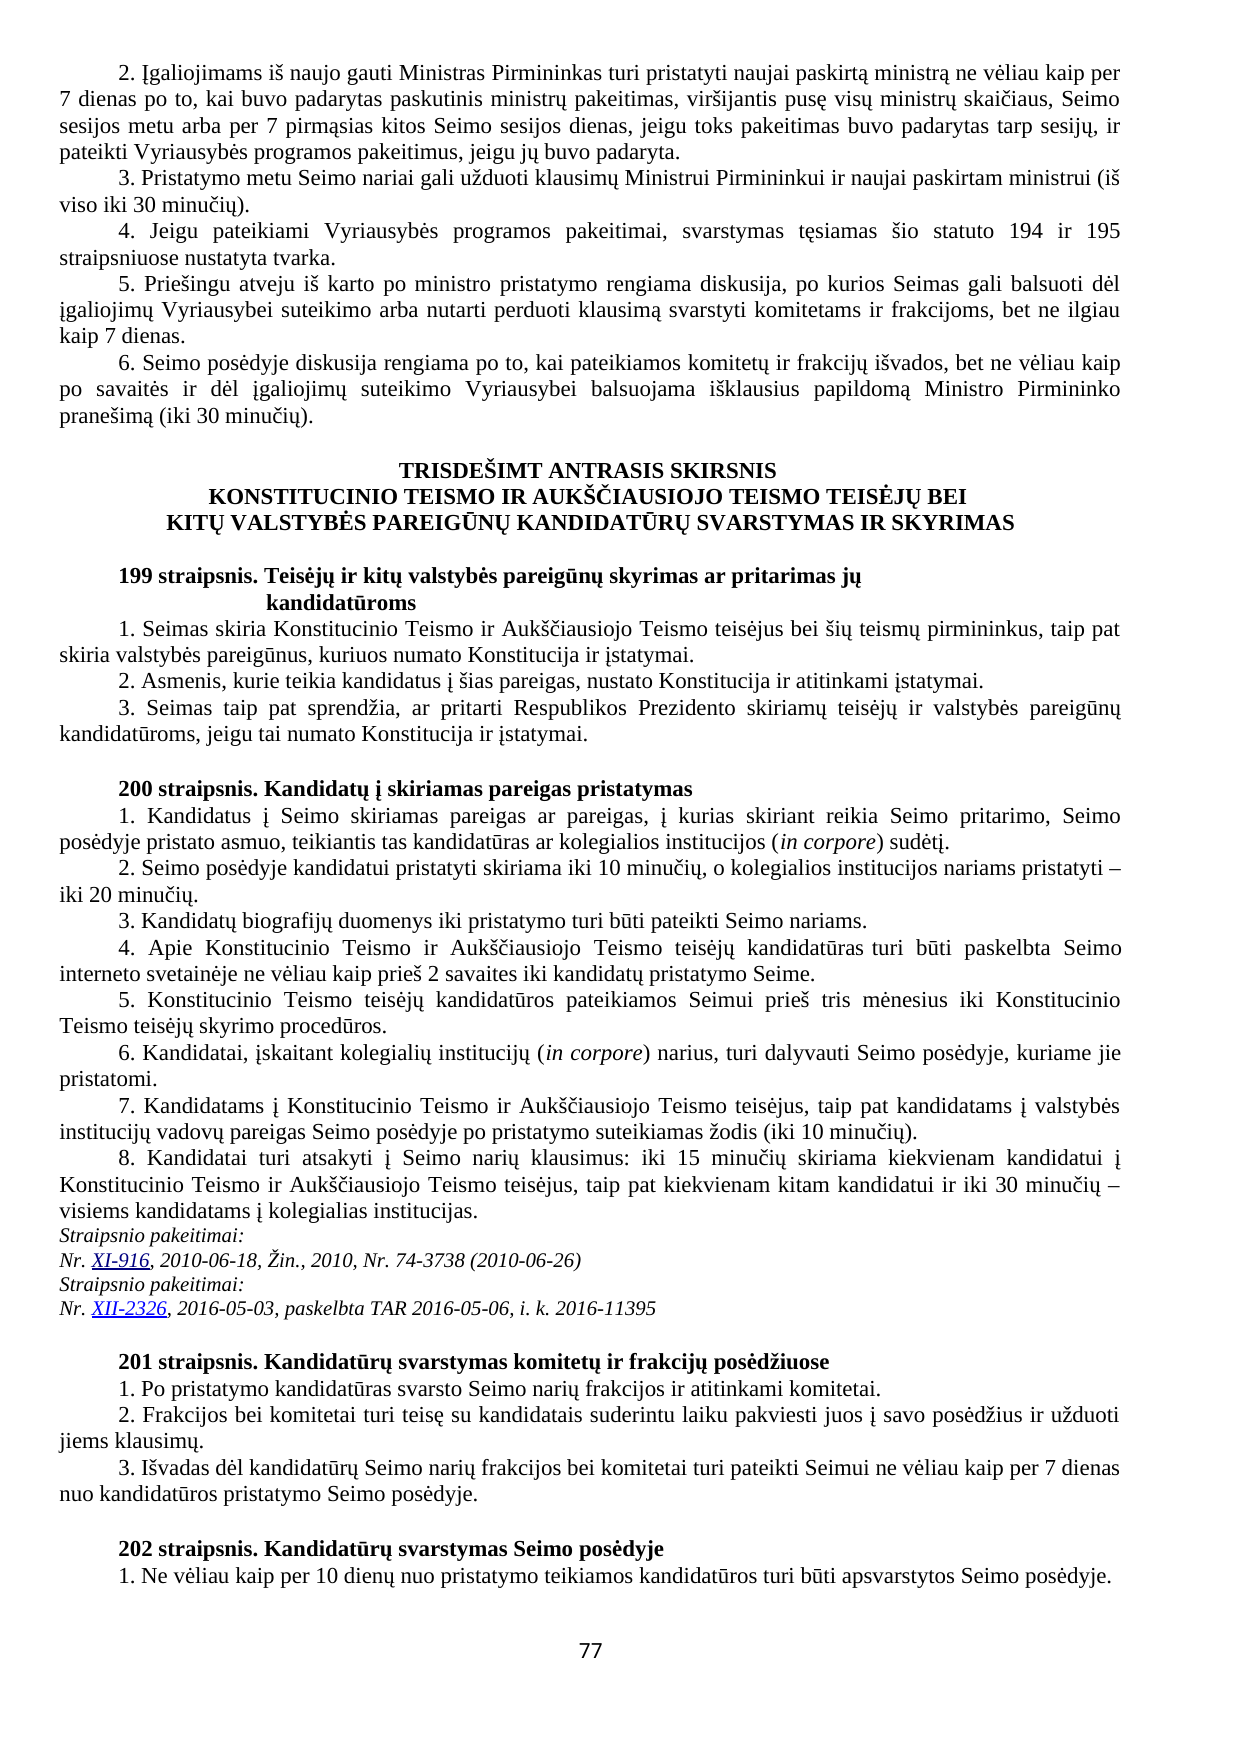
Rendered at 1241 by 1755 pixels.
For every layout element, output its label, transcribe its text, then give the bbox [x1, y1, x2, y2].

text 8. Kandidatai turi atsakyti į Seimo narių klausimus: iki 15 minučių skiriama kiekvienam kandidatui į Konstitucinio Teismo ir Aukščiausiojo Teismo teisėjus, taip pat kiekvienam kitam kandidatui ir iki 30 minučių – visiems kandidatams į kolegialias institucijas. [59, 1144, 1122, 1223]
text 2. Asmenis, kurie teikia kandidatus į šias pareigas, nustato Konstitucija ir atitinkami įstatymai. [59, 668, 1122, 694]
text 1. Seimas skiria Konstitucinio Teismo ir Aukščiausiojo Teismo teisėjus bei šių teismų pirmininkus, taip pat skiria valstybės pareigūnus, kuriuos numato Konstitucija ir įstatymai. [59, 615, 1122, 668]
text 202 straipsnis. Kandidatūrų svarstymas Seimo posėdyje [59, 1535, 1122, 1562]
text 5. Konstitucinio Teismo teisėjų kandidatūros pateikiamos Seimui prieš tris mėnesius iki Konstitucinio Teismo teisėjų skyrimo procedūros. [59, 986, 1122, 1039]
text 4. Jeigu pateikiami Vyriausybės programos pakeitimai, svarstymas tęsiamas šio statuto 194 ir 195 straipsniuose nustatyta tvarka. [59, 217, 1122, 270]
text KITŲ VALSTYBĖS PAREIGŪNŲ KANDIDATŪRŲ SVARSTYMAS IR SKYRIMAS [59, 509, 1122, 536]
text 6. Kandidatai, įskaitant kolegialių institucijų (in corpore) narius, turi dalyvauti Seimo posėdyje, kuriame jie pristatomi. [59, 1039, 1122, 1092]
text kandidatūroms [266, 588, 1122, 615]
text 200 straipsnis. Kandidatų į skiriamas pareigas pristatymas [59, 775, 1122, 802]
text 6. Seimo posėdyje diskusija rengiama po to, kai pateikiamos komitetų ir frakcijų išvados, bet ne vėliau kaip po savaitės ir dėl įgaliojimų suteikimo Vyriausybei balsuojama išklausius papildomą Ministro Pirmininko pranešimą (iki 30 minučių). [59, 349, 1122, 428]
text 1. Po pristatymo kandidatūras svarsto Seimo narių frakcijos ir atitinkami komitetai. [59, 1375, 1122, 1401]
text 2. Frakcijos bei komitetai turi teisę su kandidatais suderintu laiku pakviesti juos į savo posėdžius ir užduoti jiems klausimų. [59, 1401, 1122, 1454]
text 3. Išvadas dėl kandidatūrų Seimo narių frakcijos bei komitetai turi pateikti Seimui ne vėliau kaip per 7 dienas nuo kandidatūros pristatymo Seimo posėdyje. [59, 1454, 1122, 1507]
text 2. Seimo posėdyje kandidatui pristatyti skiriama iki 10 minučių, o kolegialios institucijos nariams pristatyti – iki 20 minučių. [59, 854, 1122, 907]
text Nr. XI-916, 2010-06-18, Žin., 2010, Nr. 74-3738 (2010-06-26) [59, 1247, 1122, 1272]
text 3. Pristatymo metu Seimo nariai gali užduoti klausimų Ministrui Pirmininkui ir naujai paskirtam ministrui (iš viso iki 30 minučių). [59, 164, 1122, 217]
text 201 straipsnis. Kandidatūrų svarstymas komitetų ir frakcijų posėdžiuose [59, 1348, 1122, 1375]
text 7. Kandidatams į Konstitucinio Teismo ir Aukščiausiojo Teismo teisėjus, taip pat kandidatams į valstybės institucijų vadovų pareigas Seimo posėdyje po pristatymo suteikiamas žodis (iki 10 minučių). [59, 1092, 1122, 1144]
text 5. Priešingu atveju iš karto po ministro pristatymo rengiama diskusija, po kurios Seimas gali balsuoti dėl įgaliojimų Vyriausybei suteikimo arba nutarti perduoti klausimą svarstyti komitetams ir frakcijoms, bet ne ilgiau kaip 7 dienas. [59, 270, 1122, 349]
text 4. Apie Konstitucinio Teismo ir Aukščiausiojo Teismo teisėjų kandidatūras turi būti paskelbta Seimo interneto svetainėje ne vėliau kaip prieš 2 savaites iki kandidatų pristatymo Seime. [59, 933, 1122, 986]
text 3. Kandidatų biografijų duomenys iki pristatymo turi būti pateikti Seimo nariams. [59, 907, 1122, 933]
text 199 straipsnis. Teisėjų ir kitų valstybės pareigūnų skyrimas ar pritarimas jų [118, 562, 1122, 588]
text 1. Kandidatus į Seimo skiriamas pareigas ar pareigas, į kurias skiriant reikia Seimo pritarimo, Seimo posėdyje pristato asmuo, teikiantis tas kandidatūras ar kolegialios institucijos (in corpore) sudėtį. [59, 802, 1122, 854]
text TRISDEŠIMT ANTRASIS SKIRSNIS [59, 457, 1122, 483]
text Nr. XII-2326, 2016-05-03, paskelbta TAR 2016-05-06, i. k. 2016-11395 [59, 1296, 1122, 1320]
text KONSTITUCINIO TEISMO IR AUKŠČIAUSIOJO TEISMO TEISĖJŲ BEI [59, 483, 1122, 509]
text Straipsnio pakeitimai: [59, 1272, 1122, 1296]
text 1. Ne vėliau kaip per 10 dienų nuo pristatymo teikiamos kandidatūros turi būti apsvarstytos Seimo posėdyje. [59, 1562, 1122, 1588]
text 3. Seimas taip pat sprendžia, ar pritarti Respublikos Prezidento skiriamų teisėjų ir valstybės pareigūnų kandidatūroms, jeigu tai numato Konstitucija ir įstatymai. [59, 694, 1122, 747]
text 2. Įgaliojimams iš naujo gauti Ministras Pirmininkas turi pristatyti naujai paskirtą ministrą ne vėliau kaip per 7 dienas po to, kai buvo padarytas paskutinis ministrų pakeitimas, viršijantis pusę visų ministrų skaičiaus, Seimo sesijos metu arba per 7 pirmąsias kitos Seimo sesijos dienas, jeigu toks pakeitimas buvo padarytas tarp sesijų, ir pateikti Vyriausybės programos pakeitimus, jeigu jų buvo padaryta. [59, 59, 1122, 164]
text Straipsnio pakeitimai: [59, 1223, 1122, 1247]
